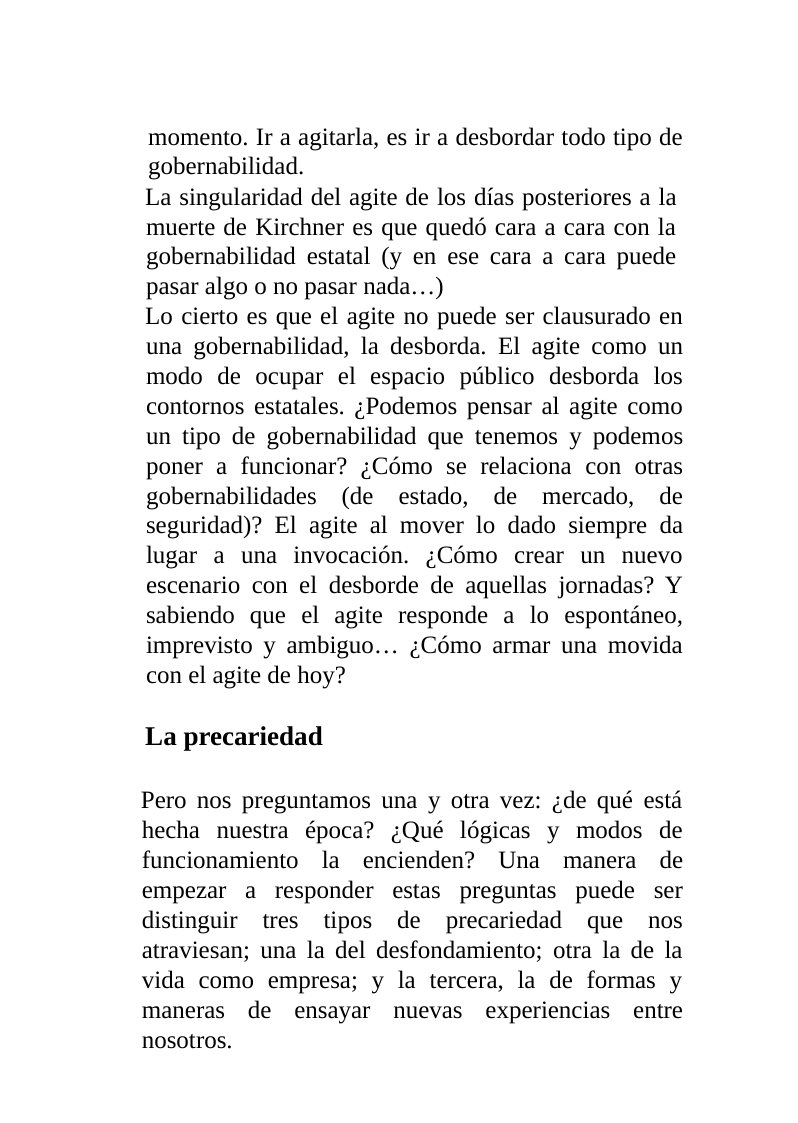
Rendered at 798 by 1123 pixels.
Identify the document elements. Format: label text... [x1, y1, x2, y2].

text La precariedad [145, 720, 683, 751]
text Pero nos preguntamos una y otra vez: ¿de qué está hecha nuestra época? ¿Qué lógicas y modos de funcionamiento la encienden? Una manera de empezar a responder estas preguntas puede ser distinguir tres tipos de precariedad que nos atraviesan; una la del desfondamiento; otra la de la vida como empresa; y la tercera, la de formas y maneras de ensayar nuevas experiencias entre nosotros. [141, 786, 683, 1053]
text Lo cierto es que el agite no puede ser clausurado en una gobernabilidad, la desborda. El agite como un modo de ocupar el espacio público desborda los contornos estatales. ¿Podemos pensar al agite como un tipo de gobernabilidad que tenemos y podemos poner a funcionar? ¿Cómo se relaciona con otras gobernabilidades (de estado, de mercado, de seguridad)? El agite al mover lo dado siempre da lugar a una invocación. ¿Cómo crear un nuevo escenario con el desborde de aquellas jornadas? Y sabiendo que el agite responde a lo espontáneo, imprevisto y ambiguo… ¿Cómo armar una movida con el agite de hoy? [145, 301, 683, 689]
text momento. Ir a agitarla, es ir a desbordar todo tipo de gobernabilidad. [146, 122, 683, 180]
text La singularidad del agite de los días posteriores a la muerte de Kirchner es que quedó cara a cara con la gobernabilidad estatal (y en ese cara a cara puede pasar algo o no pasar nada…) [145, 182, 677, 299]
